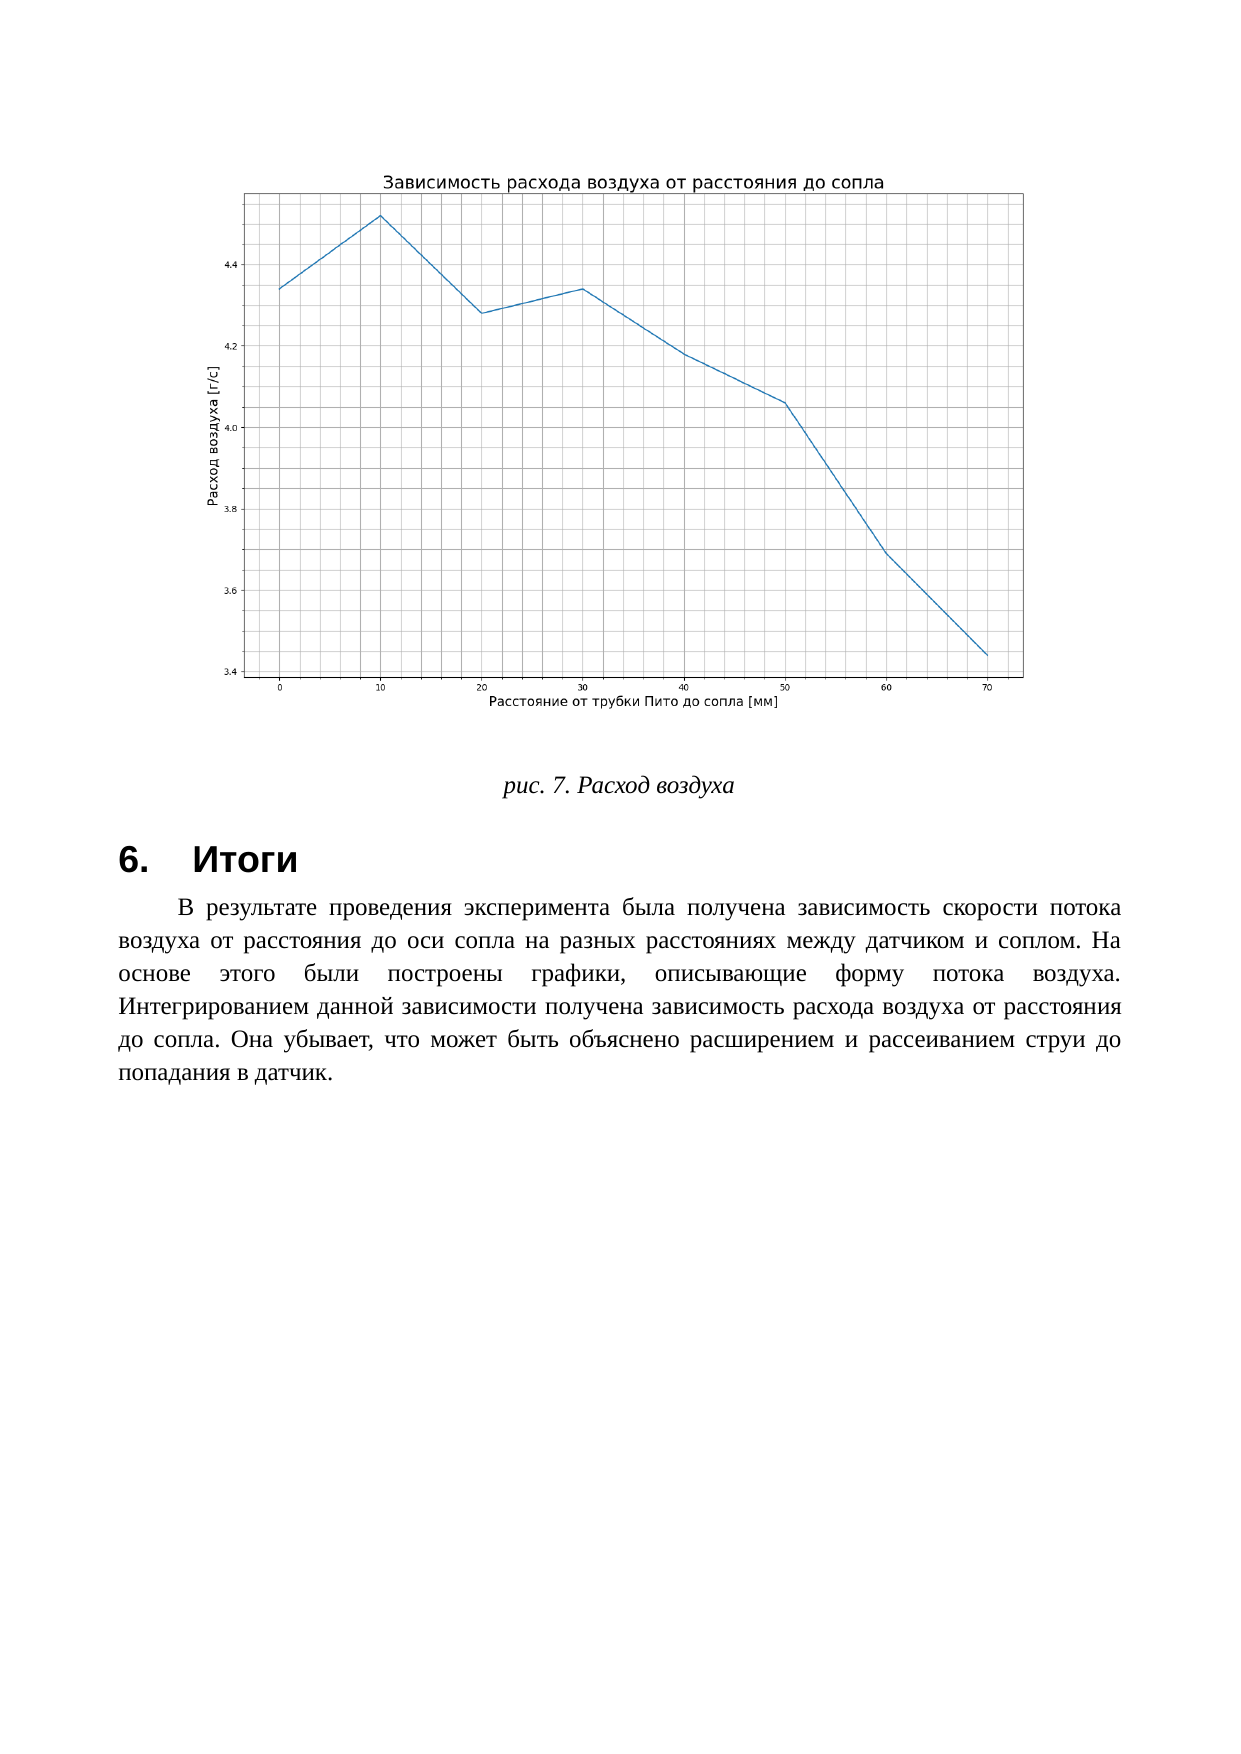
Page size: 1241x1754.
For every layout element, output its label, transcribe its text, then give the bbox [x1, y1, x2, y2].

text В результате проведения эксперимента была получена зависимость скорости потока воздуха от расстояния до оси сопла на разных расстояниях между датчиком и соплом. На основе этого были построены графики, описывающие форму потока воздуха. Интегрированием данной зависимости получена зависимость расхода воздуха от расстояния до сопла. Она убывает, что может быть объяснено расширением и рассеиванием струи до попадания в датчик. [118, 892, 1122, 1086]
text рис. 7. Расход воздуха [118, 771, 1122, 799]
subtitle Итоги [118, 837, 1122, 880]
picture [118, 118, 1123, 746]
